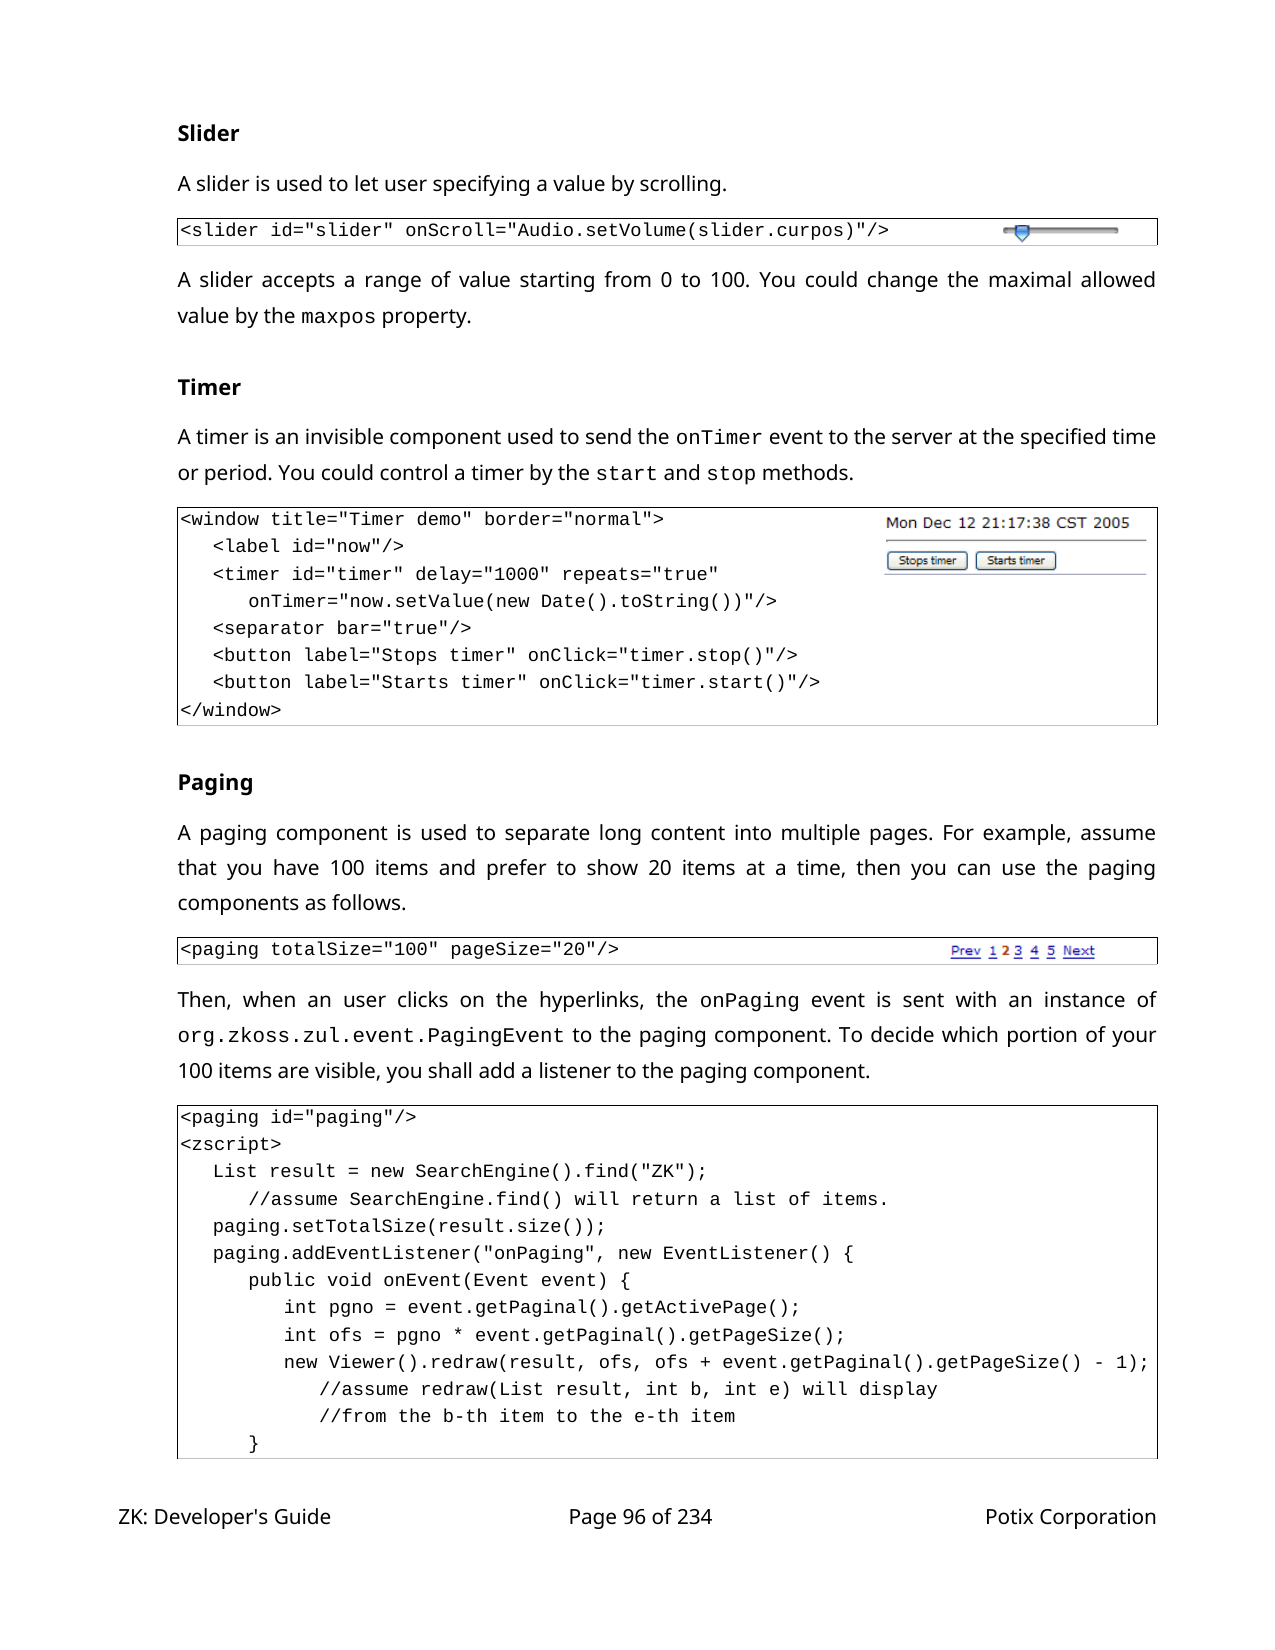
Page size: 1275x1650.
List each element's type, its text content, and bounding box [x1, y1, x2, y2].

text onTimer="now.setValue(new Date().toString())"/> [178, 589, 1157, 613]
text //assume redraw(List result, int b, int e) will display [178, 1377, 1157, 1401]
picture [1001, 224, 1123, 243]
text <button label="Stops timer" onClick="timer.stop()"/> [178, 643, 1157, 667]
text <zscript> [178, 1132, 1157, 1156]
text public void onEvent(Event event) { [178, 1268, 1157, 1292]
text new Viewer().redraw(result, ofs, ofs + event.getPaginal().getPageSize() - 1); [178, 1349, 1157, 1374]
text <label id="now"/> [178, 534, 884, 558]
subtitle Paging [177, 767, 1157, 797]
picture [947, 939, 1100, 963]
text Then, when an user clicks on the hyperlinks, the onPaging event is sent with an instance of org.zkoss.zul.event.PagingEvent to the paging component. To decide which portion of your 100 items are visible, you shall add a listener to the paging component. [177, 985, 1157, 1084]
text paging.addEventListener("onPaging", new EventListener() { [178, 1241, 1157, 1265]
text A timer is an invisible component used to send the onTimer event to the server at the specified time or period. You could control a timer by the start and stop methods. [177, 422, 1157, 486]
text List result = new SearchEngine().find("ZK"); [178, 1159, 1157, 1183]
text A paging component is used to separate long content into multiple pages. For example, assume that you have 100 items and prefer to show 20 items at a time, then you can use the paging components as follows. [177, 818, 1157, 916]
picture [884, 514, 1147, 575]
text A slider accepts a range of value starting from 0 to 100. You could change the maximal allowed value by the maxpos property. [177, 266, 1157, 329]
text A slider is used to let user specifying a value by scrolling. [177, 169, 1157, 197]
text <button label="Starts timer" onClick="timer.start()"/> [178, 670, 1157, 694]
text int ofs = pgno * event.getPaginal().getPageSize(); [178, 1322, 1157, 1347]
subtitle Timer [177, 372, 1157, 402]
text </window> [178, 697, 1157, 725]
text //assume SearchEngine.find() will return a list of items. [178, 1186, 1157, 1211]
text paging.setTotalSize(result.size()); [178, 1214, 1157, 1238]
text //from the b-th item to the e-th item [178, 1404, 1157, 1428]
text <separator bar="true"/> [178, 616, 1157, 640]
text <paging totalSize="100" pageSize="20"/> [178, 938, 1157, 964]
text } [178, 1431, 1157, 1458]
subtitle Slider [177, 118, 1157, 148]
text <paging id="paging"/> [178, 1106, 1157, 1129]
text <timer id="timer" delay="1000" repeats="true" [178, 561, 1157, 586]
text <window title="Timer demo" border="normal"> [178, 508, 1157, 531]
text <slider id="slider" onScroll="Audio.setVolume(slider.curpos)"/> [178, 219, 1157, 245]
text int pgno = event.getPaginal().getActivePage(); [178, 1295, 1157, 1319]
